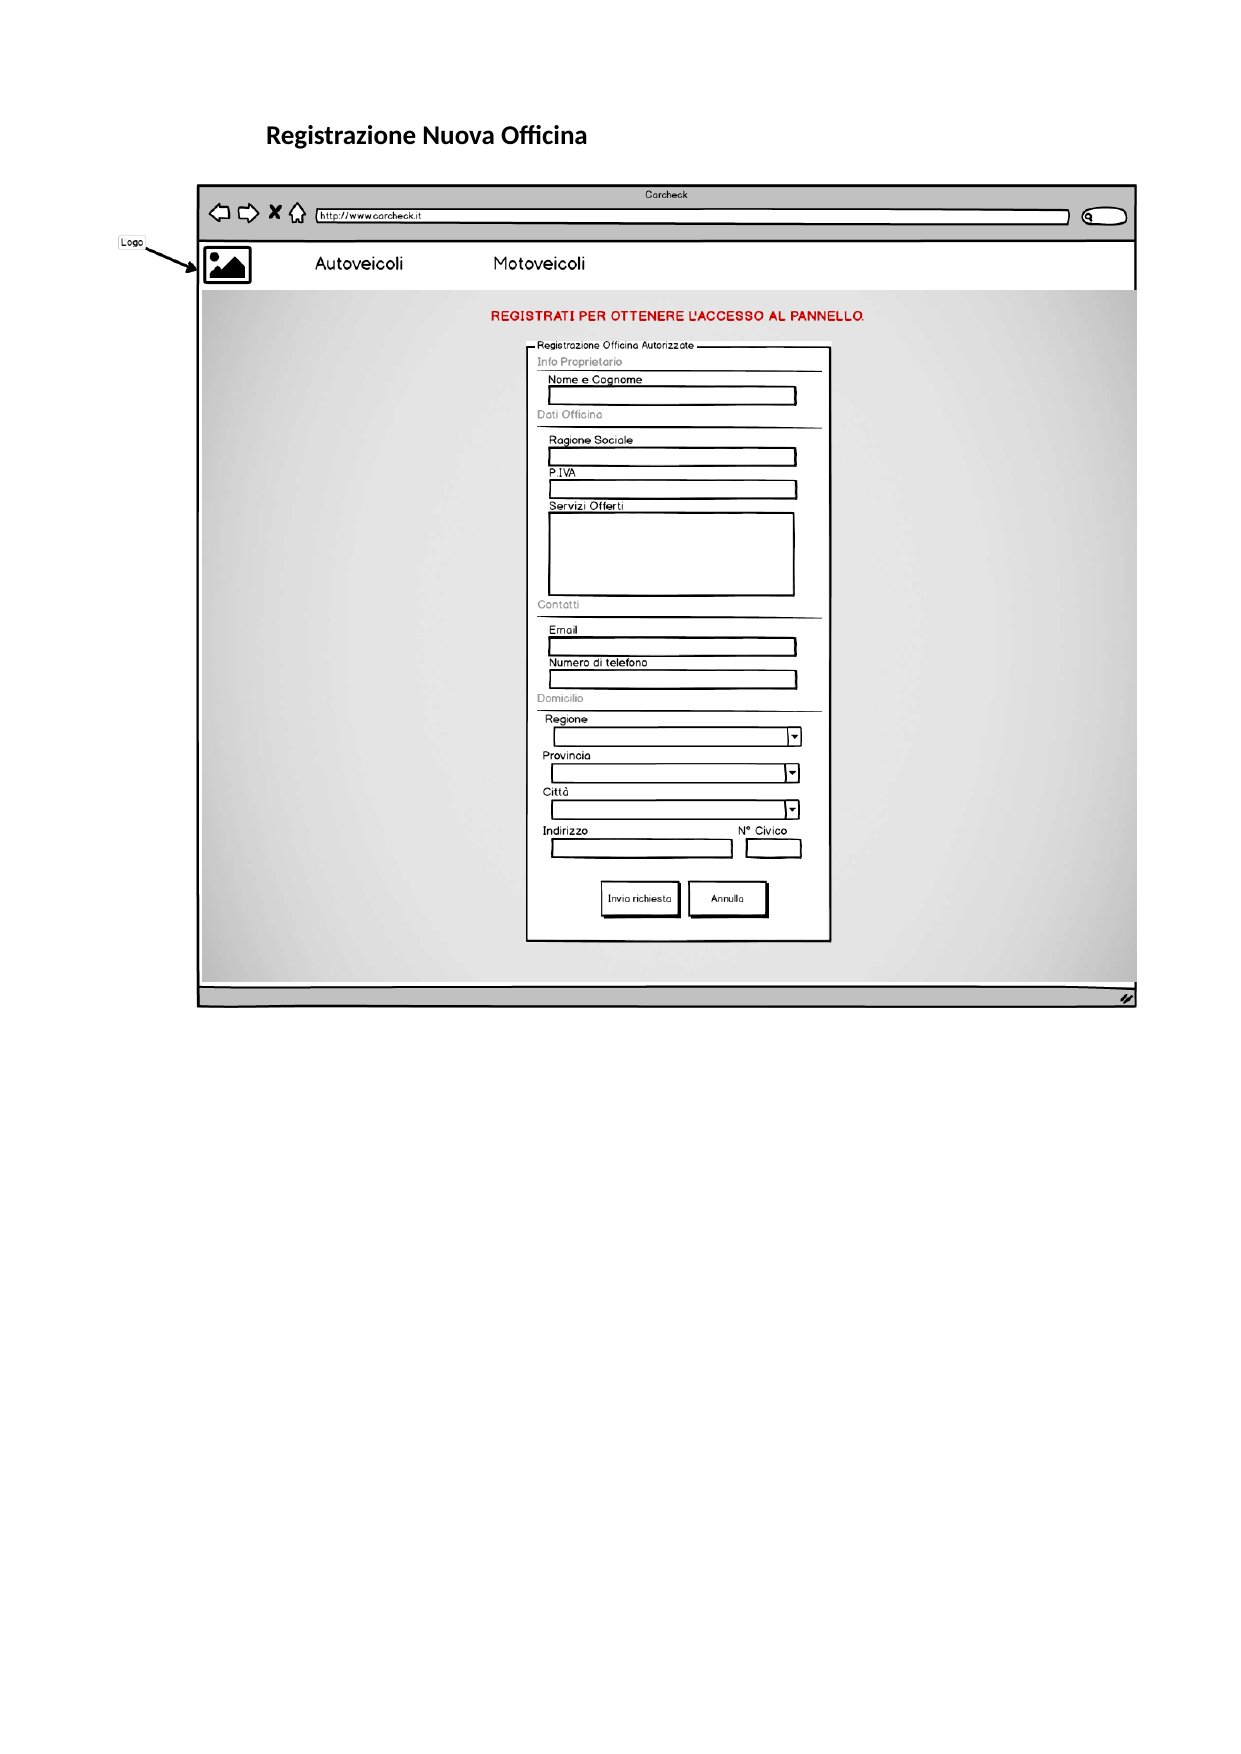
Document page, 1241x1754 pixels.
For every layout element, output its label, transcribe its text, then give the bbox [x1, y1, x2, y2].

text Registrazione Nuova Officina [118, 118, 1137, 184]
text [118, 1008, 1137, 1036]
